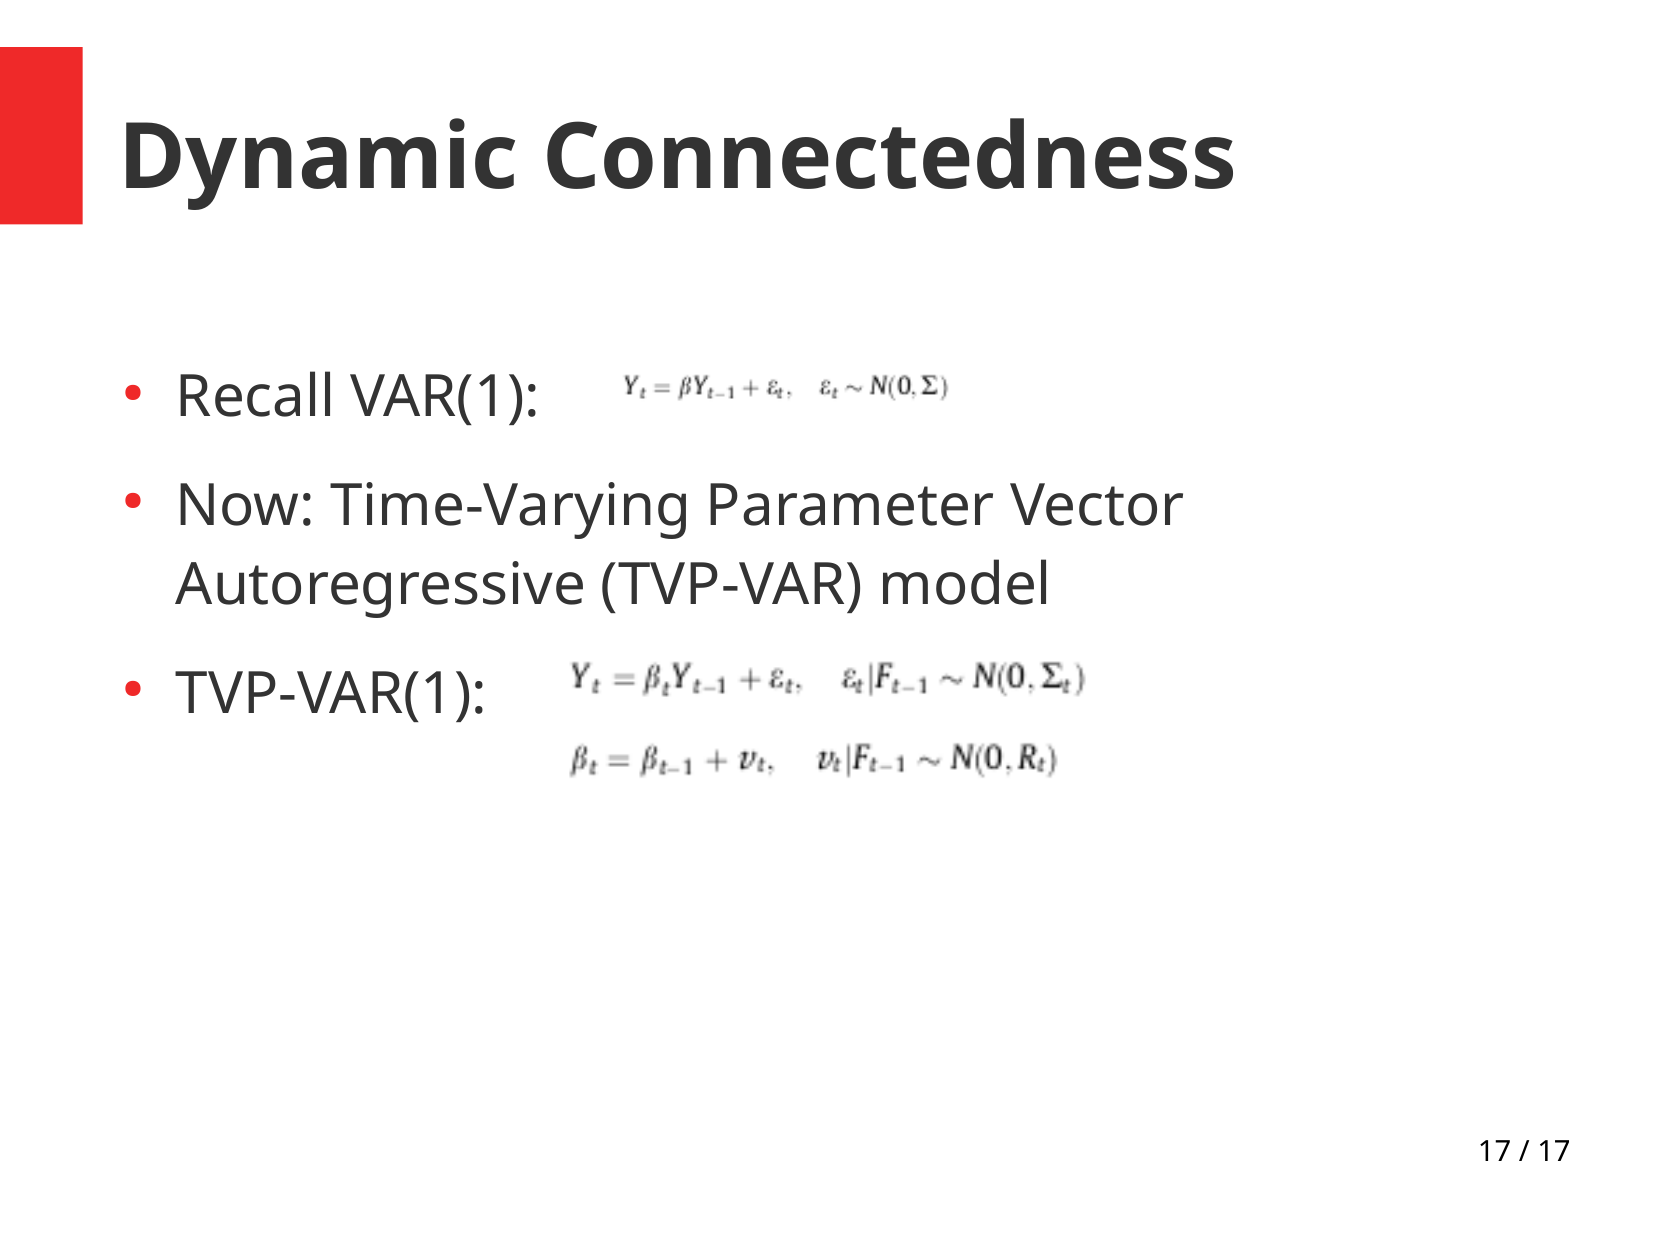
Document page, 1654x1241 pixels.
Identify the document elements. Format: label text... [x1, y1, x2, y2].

title Dynamic Connectedness [118, 49, 1571, 257]
list Recall VAR(1): Now: Time-Varying Parameter Vector Autoregressive (TVP-VAR) model TVP-VAR(1): [105, 354, 1523, 1074]
picture [540, 638, 1114, 796]
picture [609, 361, 976, 421]
